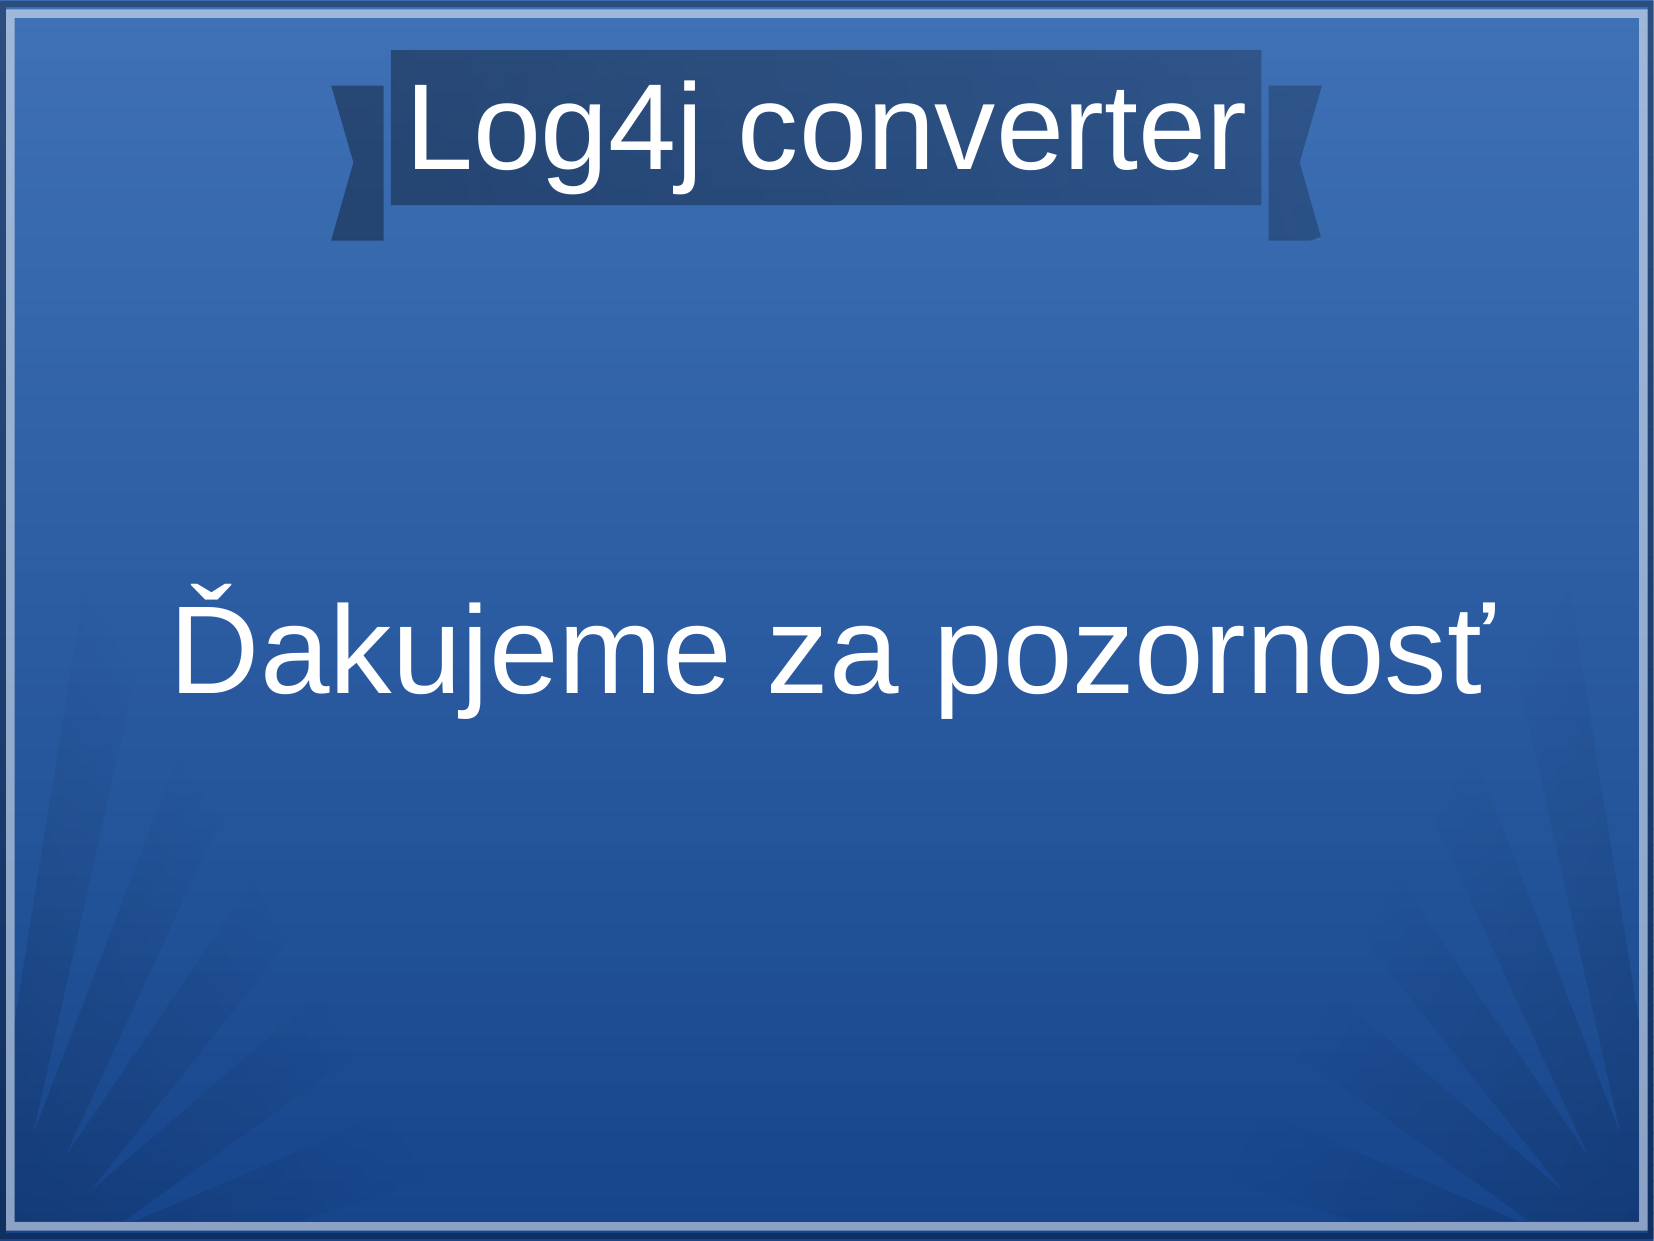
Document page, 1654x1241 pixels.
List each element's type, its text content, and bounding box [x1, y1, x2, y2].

title Log4j converter [389, 49, 1264, 205]
subtitle Ďakujeme za pozornosť [82, 290, 1538, 1010]
